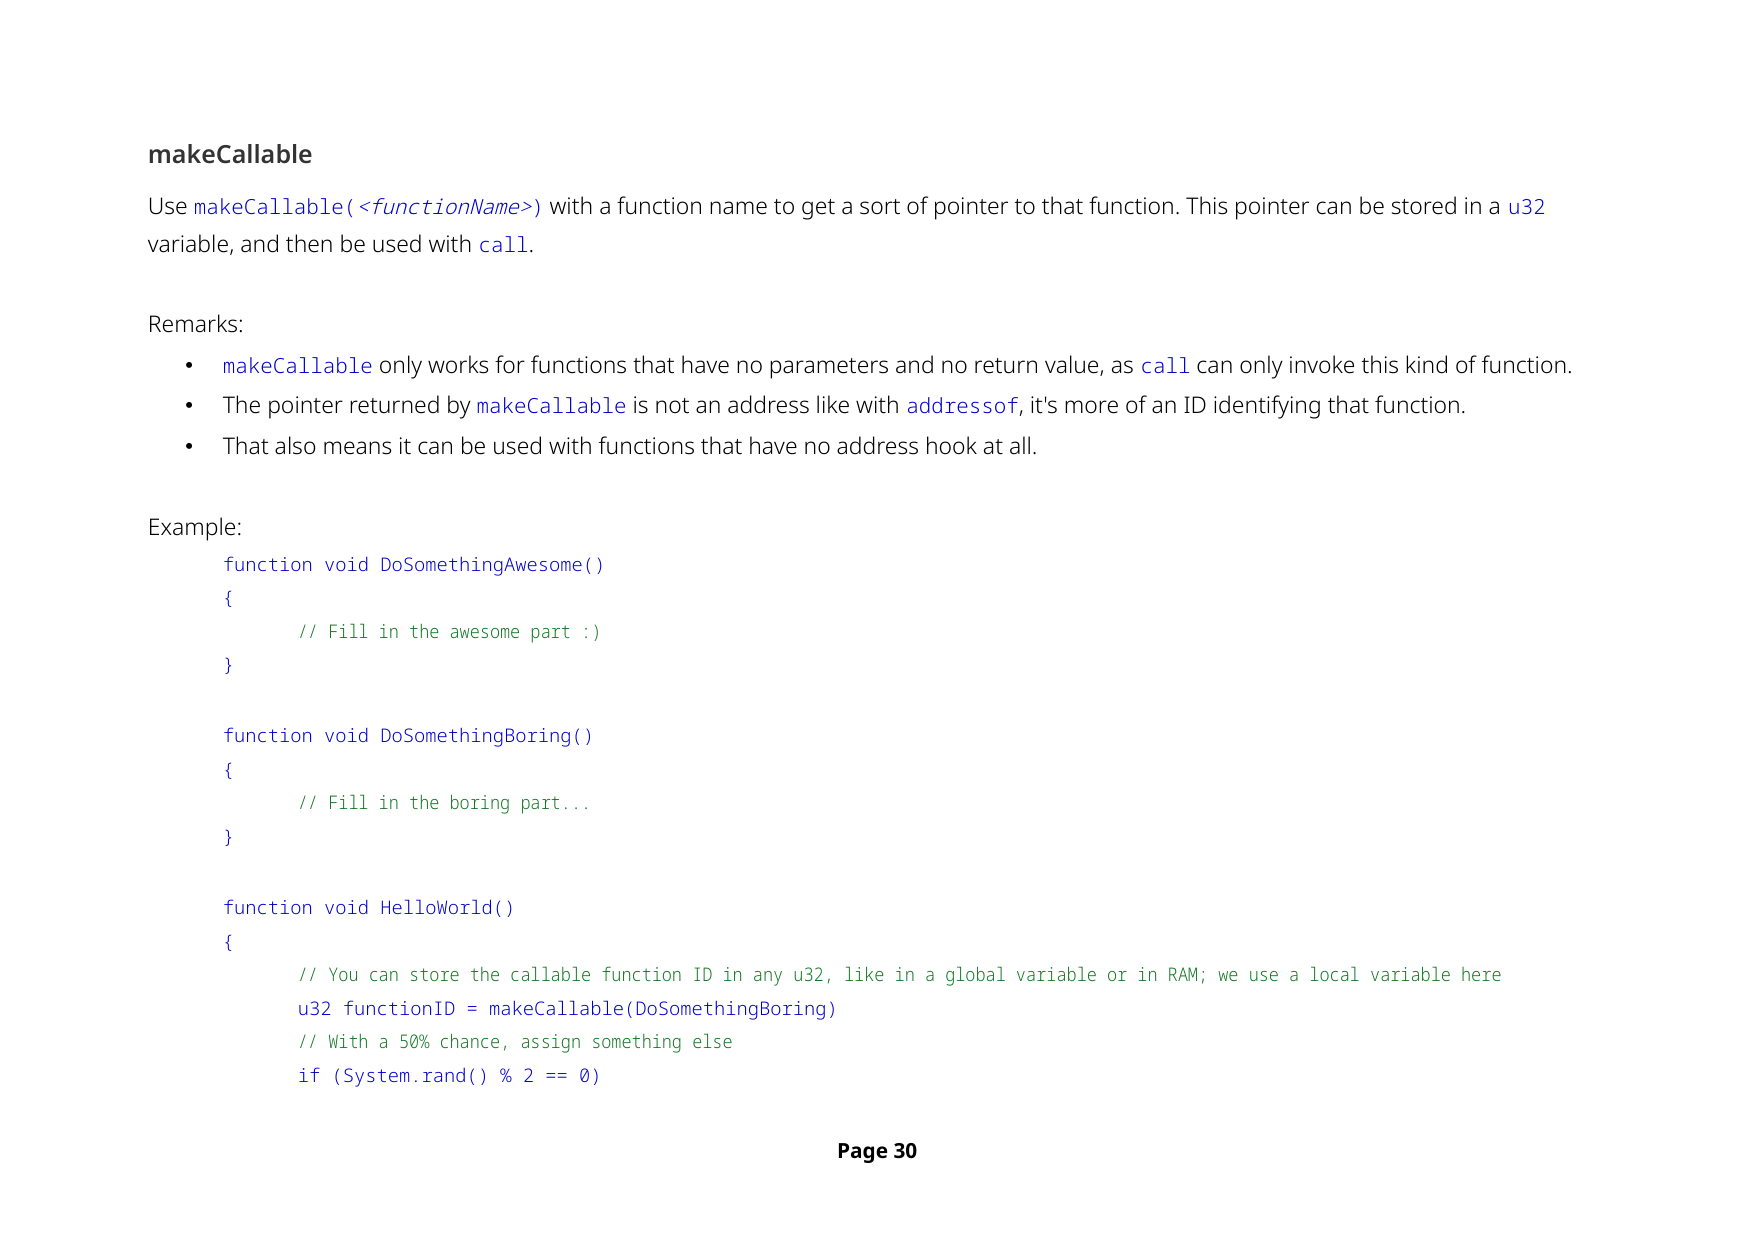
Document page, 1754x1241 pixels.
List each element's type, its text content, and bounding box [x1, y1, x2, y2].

text // Fill in the boring part... [148, 790, 1606, 815]
text { [148, 584, 1606, 610]
text // You can store the callable function ID in any u32, like in a global variable or in RAM; we use a local variable here [148, 961, 1606, 987]
text u32 functionID = makeCallable(DoSomethingBoring) [148, 995, 1606, 1021]
list The pointer returned by makeCallable is not an address like with addressof, it's more of an ID identifying that function. [185, 389, 1606, 420]
text } [148, 651, 1606, 677]
text function void DoSomethingBoring() [148, 723, 1606, 748]
text Remarks: [148, 308, 1606, 339]
text { [148, 928, 1606, 953]
text function void DoSomethingAwesome() [148, 551, 1606, 576]
text if (System.rand() % 2 == 0) [148, 1062, 1606, 1088]
list That also means it can be used with functions that have no address hook at all. [185, 429, 1606, 461]
subtitle makeCallable [148, 137, 1606, 171]
text { [148, 756, 1606, 782]
list makeCallable only works for functions that have no parameters and no return value, as call can only invoke this kind of function. [185, 349, 1606, 380]
text Example: [148, 510, 1606, 542]
text Use makeCallable(<functionName>) with a function name to get a sort of pointer to that function. This pointer can be stored in a u32 variable, and then be used with call. [148, 190, 1606, 259]
text // With a 50% chance, assign something else [148, 1028, 1606, 1054]
text // Fill in the awesome part :) [148, 618, 1606, 643]
text function void HelloWorld() [148, 894, 1606, 920]
text } [148, 823, 1606, 849]
